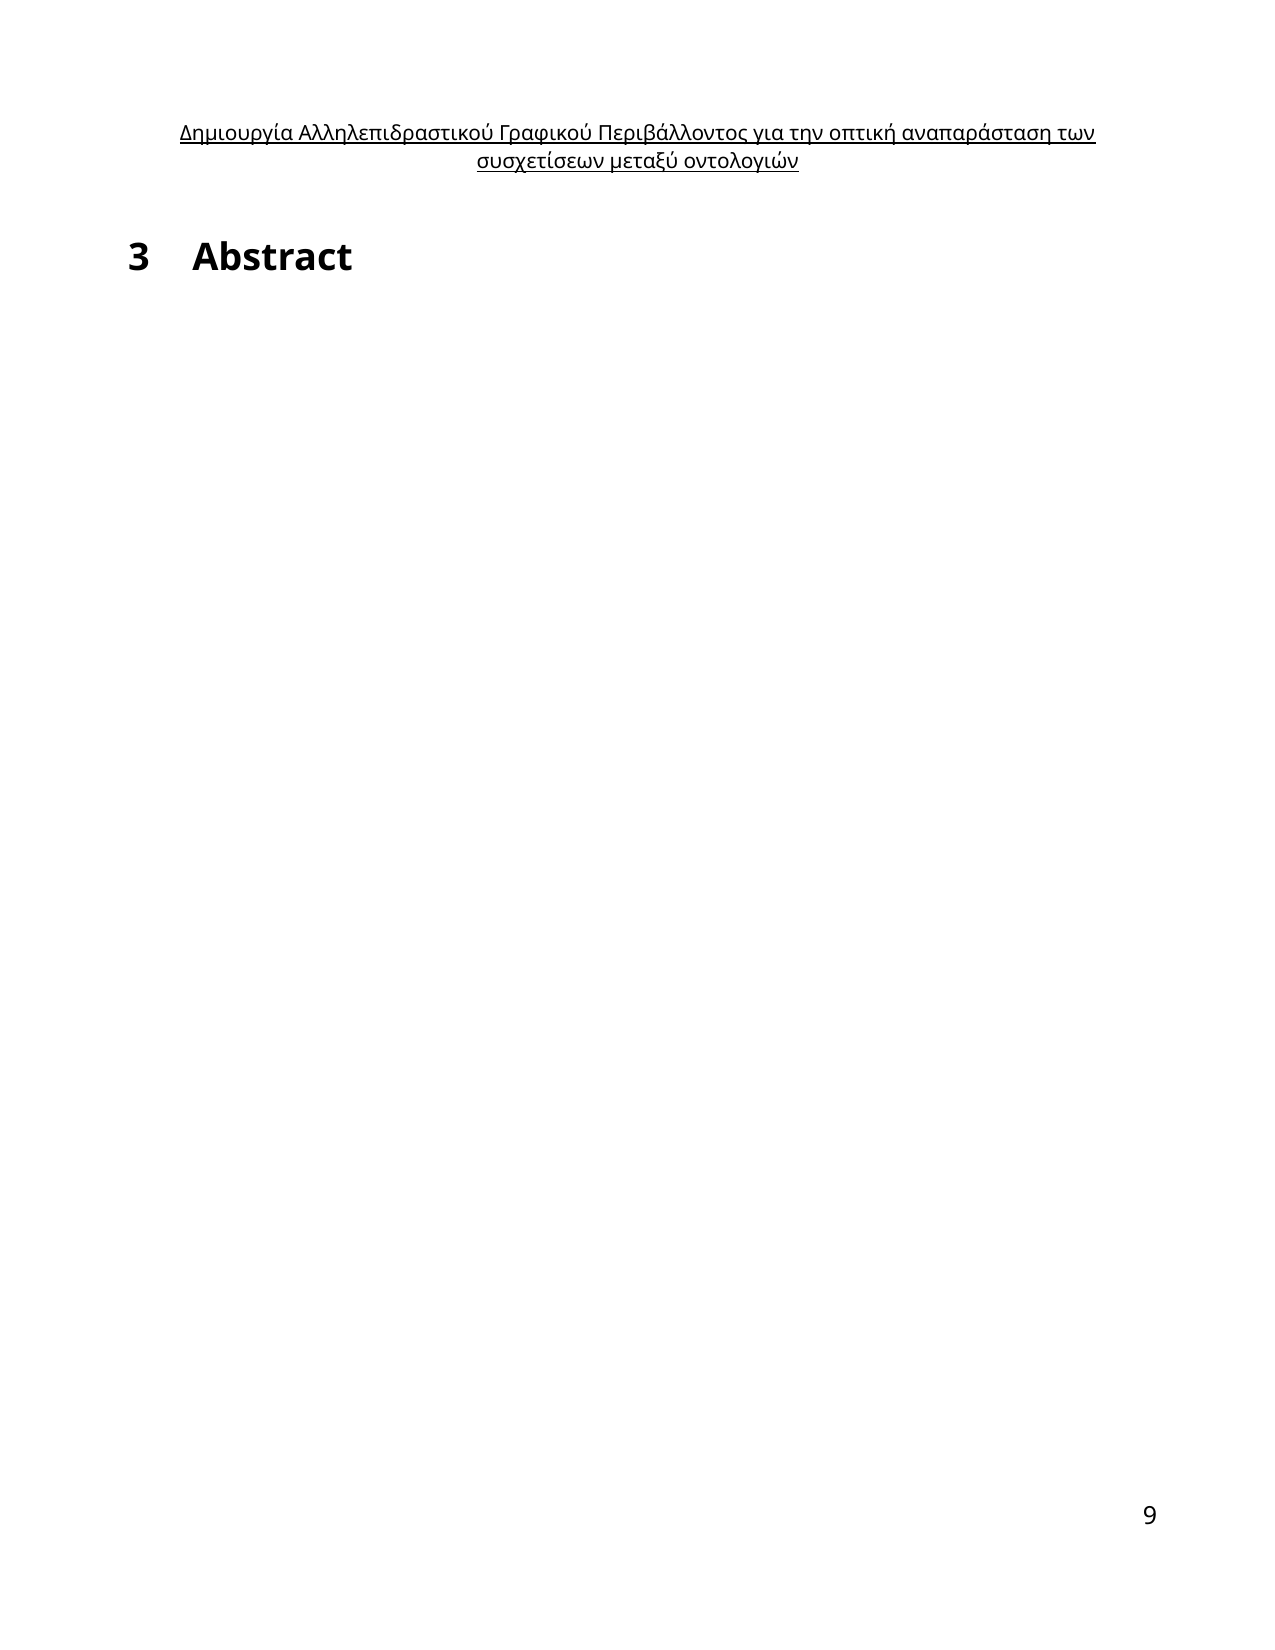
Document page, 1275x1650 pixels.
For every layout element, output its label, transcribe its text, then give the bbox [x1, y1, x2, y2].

subtitle Abstract [118, 229, 1157, 281]
